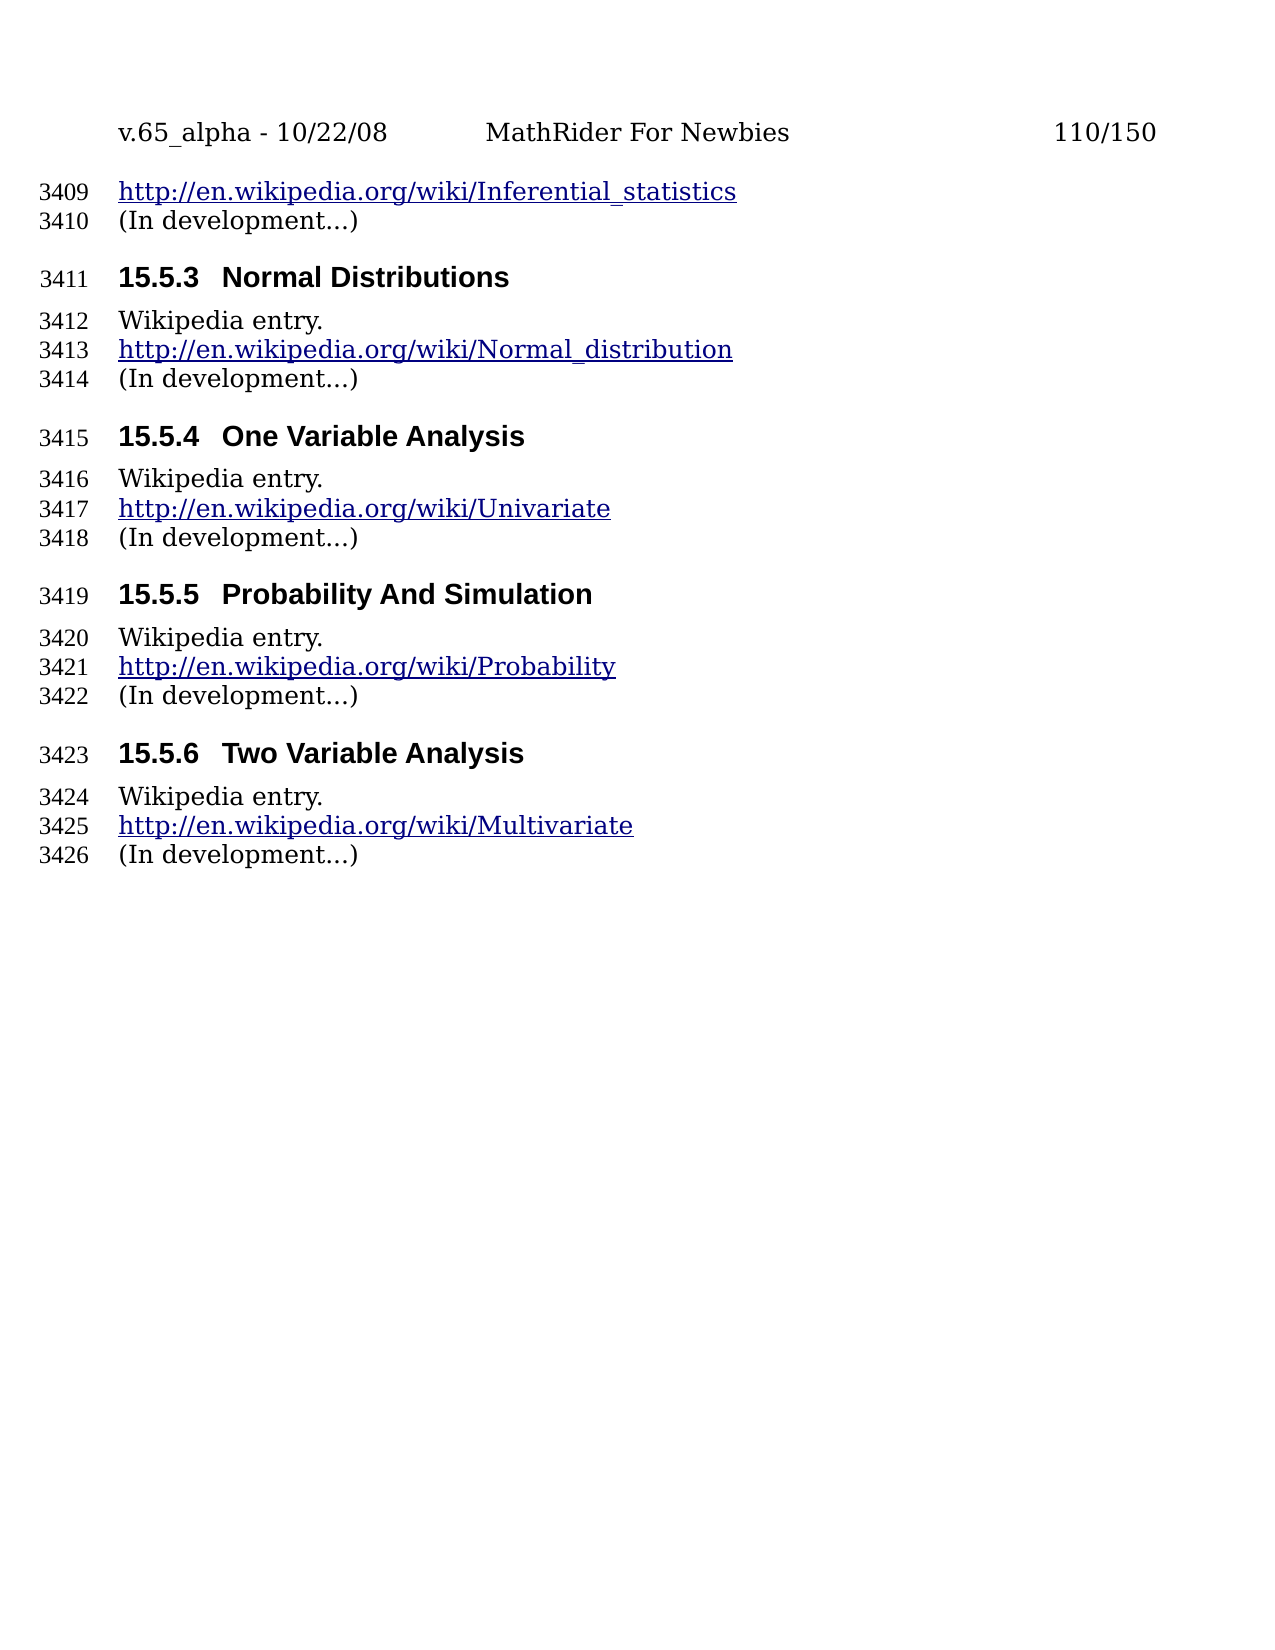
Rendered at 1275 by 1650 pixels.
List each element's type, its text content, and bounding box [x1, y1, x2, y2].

text (In development...) [118, 682, 1157, 711]
text http://en.wikipedia.org/wiki/Probability [118, 652, 1157, 682]
text Wikipedia entry. [118, 465, 1157, 494]
text http://en.wikipedia.org/wiki/Inferential_statistics [118, 177, 1157, 206]
subtitle One Variable Analysis [118, 419, 1157, 452]
text http://en.wikipedia.org/wiki/Univariate [118, 494, 1157, 523]
text http://en.wikipedia.org/wiki/Multivariate [118, 811, 1157, 840]
text http://en.wikipedia.org/wiki/Normal_distribution [118, 335, 1157, 364]
text (In development...) [118, 206, 1157, 235]
text (In development...) [118, 840, 1157, 869]
subtitle Two Variable Analysis [118, 736, 1157, 769]
subtitle Probability And Simulation [118, 577, 1157, 611]
subtitle Normal Distributions [118, 260, 1157, 294]
text Wikipedia entry. [118, 782, 1157, 811]
text (In development...) [118, 364, 1157, 394]
text Wikipedia entry. [118, 623, 1157, 652]
text (In development...) [118, 523, 1157, 552]
text Wikipedia entry. [118, 306, 1157, 335]
